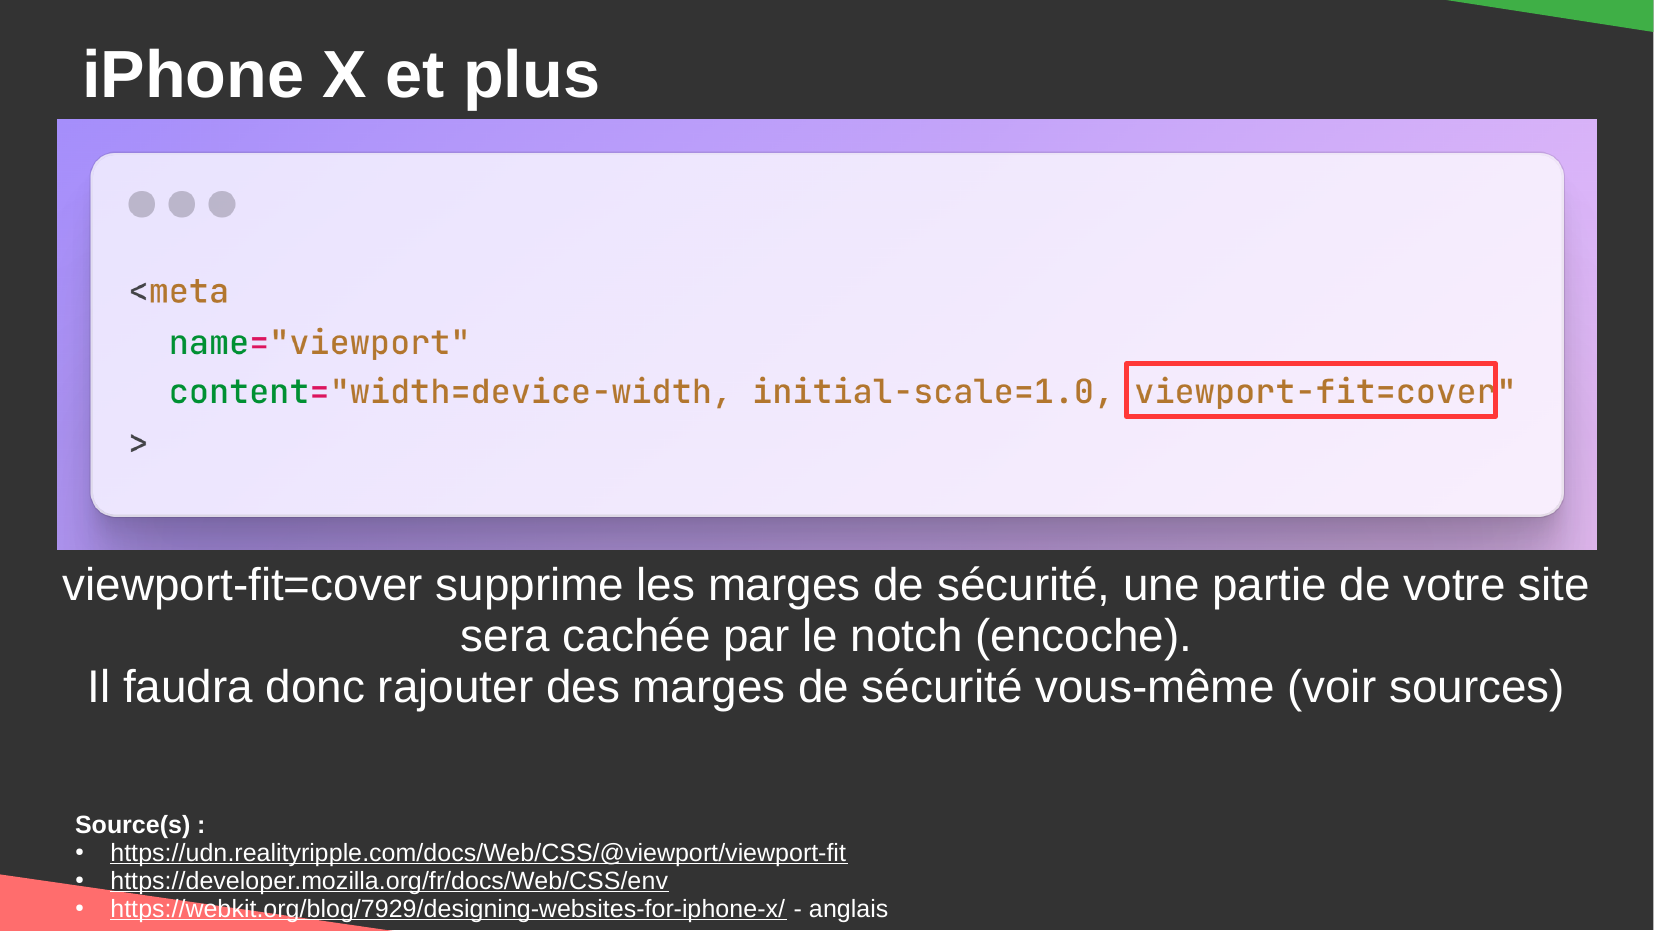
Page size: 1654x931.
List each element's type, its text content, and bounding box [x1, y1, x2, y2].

text_box [0, 874, 394, 931]
text_box [1446, 0, 1654, 33]
title iPhone X et plus [82, 37, 1276, 119]
picture [57, 119, 1597, 550]
text_box Source(s) : https://udn.realityripple.com/docs/Web/CSS/@viewport/viewport-fit https://developer.mozilla.org/fr/docs/Web/CSS/env https://webkit.org/blog/7929/designing-websites-for-iphone-x/ - anglais [60, 803, 1546, 930]
title viewport-fit=cover supprime les marges de sécurité, une partie de votre site sera cachée par le notch (encoche). Il faudra donc rajouter des marges de sécurité vous-même (voir sources) [57, 558, 1597, 721]
